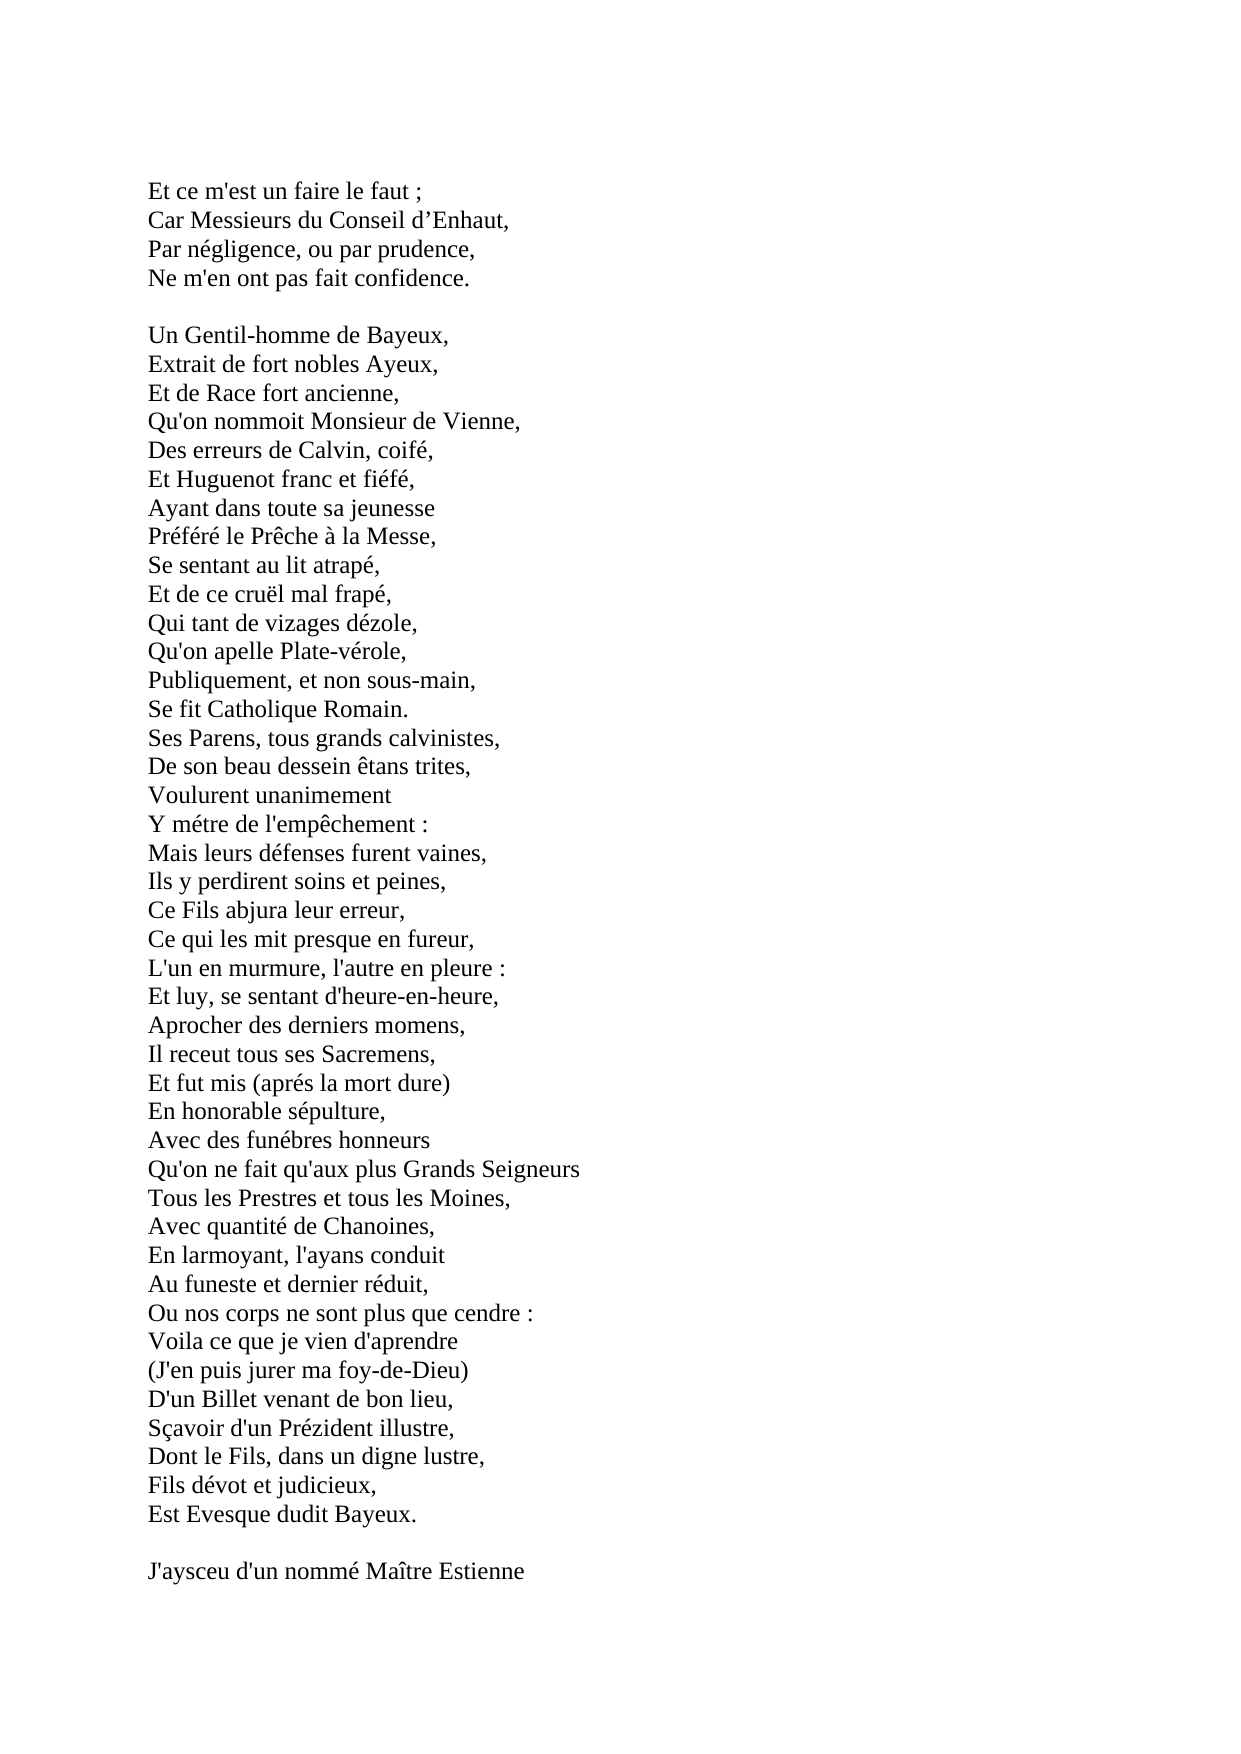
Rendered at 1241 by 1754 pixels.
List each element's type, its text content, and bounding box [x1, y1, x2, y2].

text Publiquement, et non sous-main, [148, 665, 1093, 694]
text Fils dévot et judicieux, [148, 1470, 1093, 1499]
text Ce Fils abjura leur erreur, [148, 895, 1093, 924]
text Et luy, se sentant d'heure-en-heure, [148, 981, 1093, 1010]
text Ne m'en ont pas fait confidence. [148, 263, 1093, 291]
text Il receut tous ses Sacremens, [148, 1039, 1093, 1068]
text Voila ce que je vien d'aprendre [148, 1326, 1093, 1355]
text Et de Race fort ancienne, [148, 378, 1093, 406]
text Qui tant de vizages dézole, [148, 608, 1093, 636]
text L'un en murmure, l'autre en pleure : [148, 953, 1093, 981]
text Et de ce cruël mal frapé, [148, 579, 1093, 608]
text Se fit Catholique Romain. [148, 694, 1093, 723]
text Sçavoir d'un Prézident illustre, [148, 1413, 1093, 1441]
text Y métre de l'empêchement : [148, 809, 1093, 838]
text Et Huguenot franc et fiéfé, [148, 464, 1093, 493]
text Ce qui les mit presque en fureur, [148, 924, 1093, 953]
text Aprocher des derniers momens, [148, 1010, 1093, 1039]
text Qu'on ne fait qu'aux plus Grands Seigneurs [148, 1154, 1093, 1183]
text Préféré le Prêche à la Messe, [148, 521, 1093, 550]
text Des erreurs de Calvin, coifé, [148, 435, 1093, 464]
text Avec des funébres honneurs [148, 1125, 1093, 1154]
text Voulurent unanimement [148, 780, 1093, 809]
text Extrait de fort nobles Ayeux, [148, 349, 1093, 378]
text Qu'on apelle Plate-vérole, [148, 636, 1093, 665]
text Mais leurs défenses furent vaines, [148, 838, 1093, 866]
text Avec quantité de Chanoines, [148, 1211, 1093, 1240]
text Au funeste et dernier réduit, [148, 1269, 1093, 1298]
text Et ce m'est un faire le faut ; [148, 176, 1093, 205]
text Un Gentil-homme de Bayeux, [148, 320, 1093, 349]
text (J'en puis jurer ma foy-de-Dieu) [148, 1355, 1093, 1384]
text D'un Billet venant de bon lieu, [148, 1384, 1093, 1413]
text Ils y perdirent soins et peines, [148, 866, 1093, 895]
text Ou nos corps ne sont plus que cendre : [148, 1298, 1093, 1326]
text Ses Parens, tous grands calvinistes, [148, 723, 1093, 751]
text Est Evesque dudit Bayeux. [148, 1499, 1093, 1528]
text Car Messieurs du Conseil d’Enhaut, [148, 205, 1093, 234]
text Se sentant au lit atrapé, [148, 550, 1093, 579]
text De son beau dessein êtans trites, [148, 751, 1093, 780]
text Qu'on nommoit Monsieur de Vienne, [148, 406, 1093, 435]
text En larmoyant, l'ayans conduit [148, 1240, 1093, 1269]
text Et fut mis (aprés la mort dure) [148, 1068, 1093, 1096]
text Dont le Fils, dans un digne lustre, [148, 1441, 1093, 1470]
text Par négligence, ou par prudence, [148, 234, 1093, 263]
text En honorable sépulture, [148, 1096, 1093, 1125]
text Tous les Prestres et tous les Moines, [148, 1183, 1093, 1211]
text Ayant dans toute sa jeunesse [148, 493, 1093, 521]
text J'aysceu d'un nommé Maître Estienne [148, 1556, 1093, 1585]
